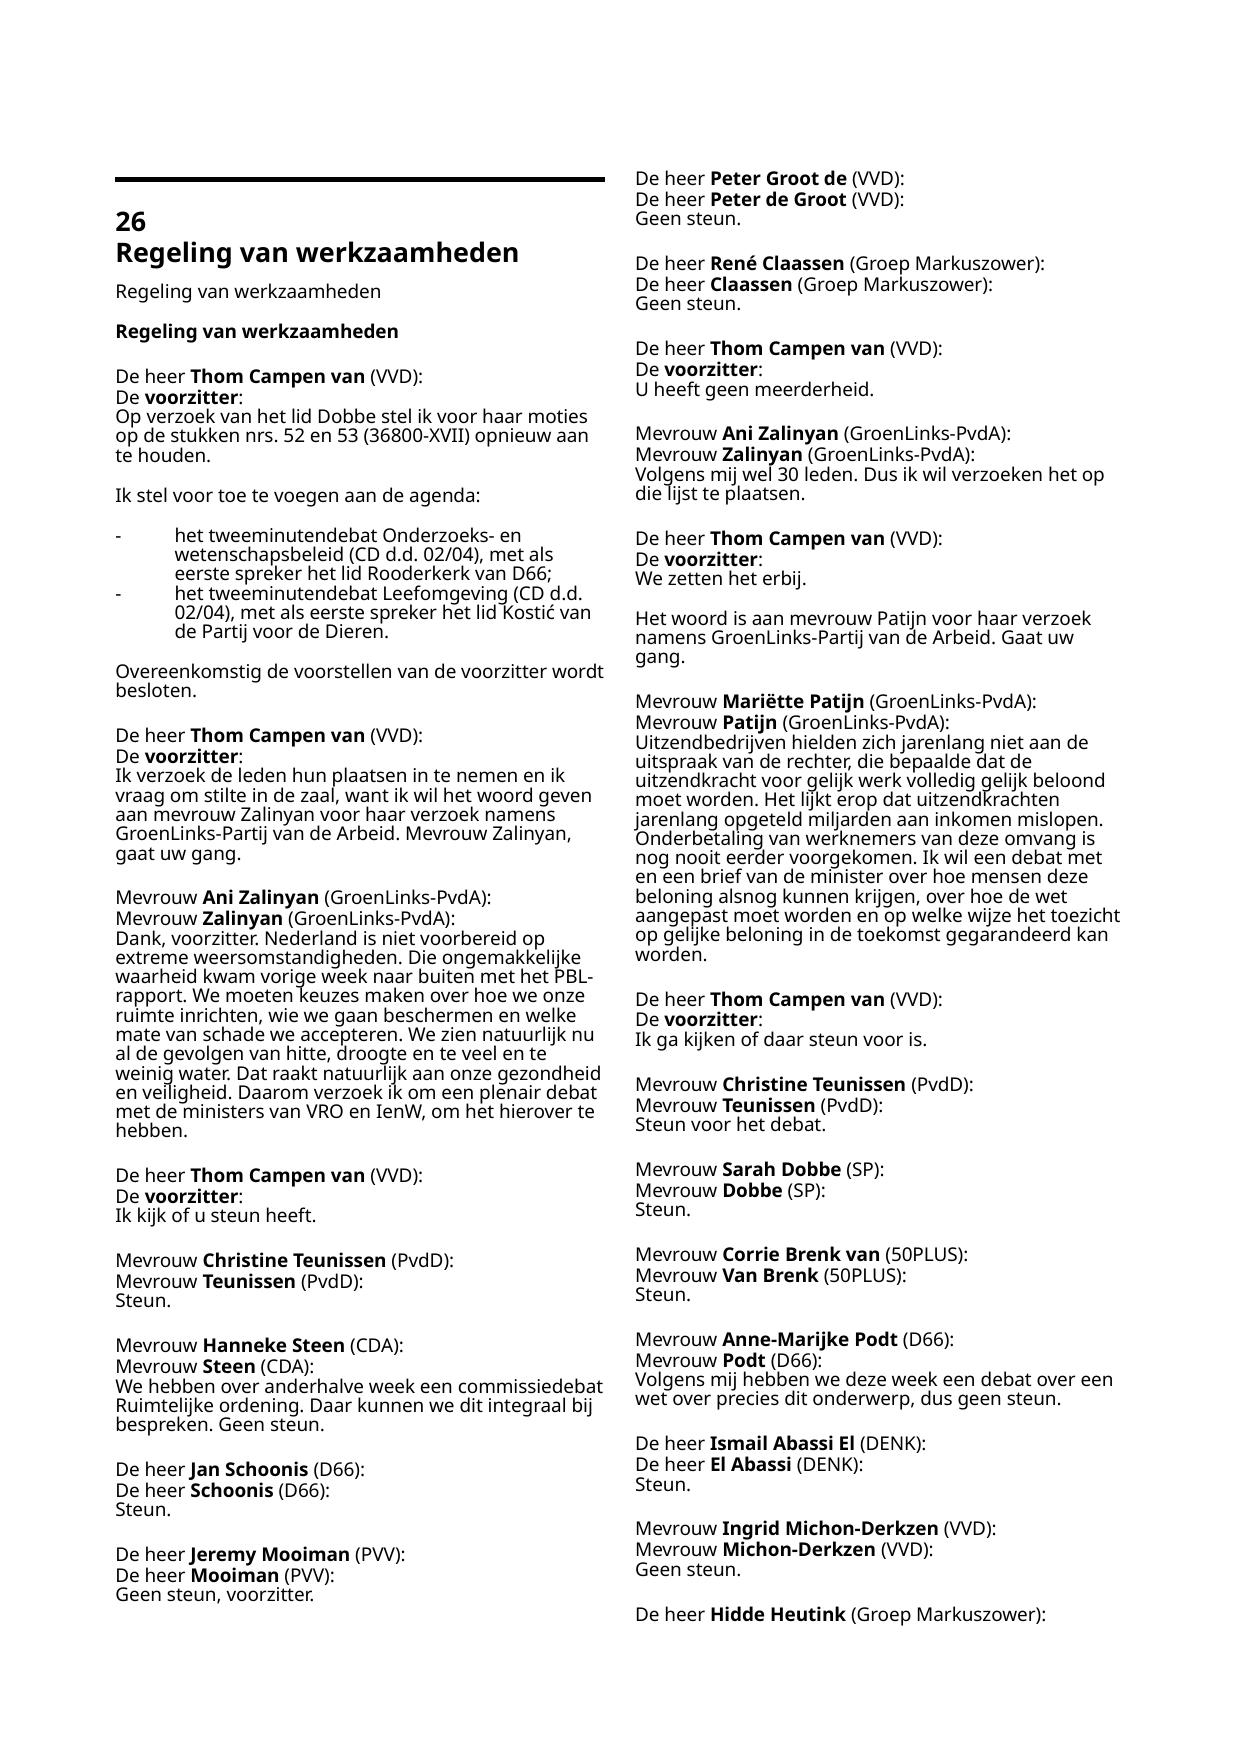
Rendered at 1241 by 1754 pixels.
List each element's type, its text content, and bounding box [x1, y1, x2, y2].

text U heeft geen meerderheid. [635, 381, 1125, 400]
text Mevrouw Ani Zalinyan (GroenLinks-PvdA): [115, 884, 605, 910]
text Geen steun. [635, 1561, 1125, 1580]
text De heer Ismail Abassi El (DENK): [635, 1431, 1125, 1456]
text Mevrouw Ingrid Michon-Derkzen (VVD): [635, 1516, 1125, 1541]
text De heer Thom Campen van (VVD): [115, 722, 605, 748]
text Mevrouw Patijn (GroenLinks-PvdA): [635, 714, 1125, 734]
text Mevrouw Teunissen (PvdD): [635, 1097, 1125, 1116]
text Mevrouw Corrie Brenk van (50PLUS): [635, 1241, 1125, 1267]
text 26 [115, 203, 605, 239]
text De heer Jan Schoonis (D66): [115, 1456, 605, 1482]
text Mevrouw Sarah Dobbe (SP): [635, 1156, 1125, 1182]
text De voorzitter: [635, 1011, 1125, 1031]
text Regeling van werkzaamheden [115, 283, 605, 302]
text Steun. [115, 1292, 605, 1312]
text Steun. [115, 1501, 605, 1521]
list het tweeminutendebat Leefomgeving (CD d.d. 02/04), met als eerste spreker het lid Kostić van de Partij voor de Dieren. [115, 584, 605, 642]
text De heer Thom Campen van (VVD): [115, 363, 605, 389]
text Overeenkomstig de voorstellen van de voorzitter wordt besloten. [115, 663, 605, 702]
text Mevrouw Zalinyan (GroenLinks-PvdA): [635, 446, 1125, 466]
text De heer Claassen (Groep Markuszower): [635, 276, 1125, 295]
text We zetten het erbij. [635, 570, 1125, 589]
text Uitzendbedrijven hielden zich jarenlang niet aan de uitspraak van de rechter, die bepaalde dat de uitzendkracht voor gelijk werk volledig gelijk beloond moet worden. Het lijkt erop dat uitzendkrachten jarenlang opgeteld miljarden aan inkomen mislopen. Onderbetaling van werknemers van deze omvang is nog nooit eerder voorgekomen. Ik wil een debat met en een brief van de minister over hoe mensen deze beloning alsnog kunnen krijgen, over hoe de wet aangepast moet worden en op welke wijze het toezicht op gelijke beloning in de toekomst gegarandeerd kan worden. [635, 734, 1125, 965]
text De voorzitter: [115, 389, 605, 408]
text Geen steun. [635, 210, 1125, 229]
text De heer René Claassen (Groep Markuszower): [635, 250, 1125, 276]
text De heer Thom Campen van (VVD): [115, 1162, 605, 1188]
text Mevrouw Van Brenk (50PLUS): [635, 1267, 1125, 1286]
text De heer Jeremy Mooiman (PVV): [115, 1541, 605, 1567]
text Mevrouw Ani Zalinyan (GroenLinks-PvdA): [635, 421, 1125, 446]
text Op verzoek van het lid Dobbe stel ik voor haar moties op de stukken nrs. 52 en 53 (36800-XVII) opnieuw aan te houden. [115, 408, 605, 466]
text Geen steun. [635, 295, 1125, 315]
text Mevrouw Michon-Derkzen (VVD): [635, 1541, 1125, 1561]
text De heer Mooiman (PVV): [115, 1567, 605, 1586]
text Mevrouw Christine Teunissen (PvdD): [115, 1247, 605, 1273]
text Steun. [635, 1476, 1125, 1495]
text De voorzitter: [115, 1188, 605, 1207]
text De voorzitter: [635, 551, 1125, 570]
text Geen steun, voorzitter. [115, 1586, 605, 1606]
text Regeling van werkzaamheden [115, 239, 605, 283]
text Mevrouw Teunissen (PvdD): [115, 1273, 605, 1292]
text Volgens mij hebben we deze week een debat over een wet over precies dit onderwerp, dus geen steun. [635, 1371, 1125, 1410]
text Mevrouw Dobbe (SP): [635, 1182, 1125, 1201]
text Volgens mij wel 30 leden. Dus ik wil verzoeken het op die lijst te plaatsen. [635, 466, 1125, 504]
text Mevrouw Zalinyan (GroenLinks-PvdA): [115, 910, 605, 929]
text Mevrouw Mariëtte Patijn (GroenLinks-PvdA): [635, 689, 1125, 714]
text De heer Peter Groot de (VVD): [635, 165, 1125, 191]
text Mevrouw Steen (CDA): [115, 1358, 605, 1378]
text Regeling van werkzaamheden [115, 323, 605, 342]
text Ik ga kijken of daar steun voor is. [635, 1031, 1125, 1050]
text Ik kijk of u steun heeft. [115, 1207, 605, 1227]
text Ik stel voor toe te voegen aan de agenda: [115, 487, 605, 506]
text Het woord is aan mevrouw Patijn voor haar verzoek namens GroenLinks-Partij van de Arbeid. Gaat uw gang. [635, 610, 1125, 668]
text De heer Hidde Heutink (Groep Markuszower): [635, 1601, 1125, 1626]
list het tweeminutendebat Onderzoeks- en wetenschapsbeleid (CD d.d. 02/04), met als eerste spreker het lid Rooderkerk van D66; [115, 527, 605, 584]
text Steun. [635, 1201, 1125, 1220]
text De heer Schoonis (D66): [115, 1482, 605, 1501]
text Mevrouw Christine Teunissen (PvdD): [635, 1071, 1125, 1097]
text Mevrouw Hanneke Steen (CDA): [115, 1333, 605, 1358]
text De heer El Abassi (DENK): [635, 1456, 1125, 1476]
text Steun voor het debat. [635, 1116, 1125, 1135]
text De heer Thom Campen van (VVD): [635, 336, 1125, 361]
text Dank, voorzitter. Nederland is niet voorbereid op extreme weersomstandigheden. Die ongemakkelijke waarheid kwam vorige week naar buiten met het PBL-rapport. We moeten keuzes maken over hoe we onze ruimte inrichten, wie we gaan beschermen en welke mate van schade we accepteren. We zien natuurlijk nu al de gevolgen van hitte, droogte en te veel en te weinig water. Dat raakt natuurlijk aan onze gezondheid en veiligheid. Daarom verzoek ik om een plenair debat met de ministers van VRO en IenW, om het hierover te hebben. [115, 929, 605, 1142]
text We hebben over anderhalve week een commissiedebat Ruimtelijke ordening. Daar kunnen we dit integraal bij bespreken. Geen steun. [115, 1378, 605, 1435]
text De voorzitter: [115, 748, 605, 767]
text De heer Thom Campen van (VVD): [635, 525, 1125, 551]
text Mevrouw Podt (D66): [635, 1352, 1125, 1371]
text De heer Peter de Groot (VVD): [635, 191, 1125, 210]
text Steun. [635, 1286, 1125, 1305]
text De voorzitter: [635, 361, 1125, 381]
text De heer Thom Campen van (VVD): [635, 986, 1125, 1011]
text Mevrouw Anne-Marijke Podt (D66): [635, 1326, 1125, 1352]
text Ik verzoek de leden hun plaatsen in te nemen en ik vraag om stilte in de zaal, want ik wil het woord geven aan mevrouw Zalinyan voor haar verzoek namens GroenLinks-Partij van de Arbeid. Mevrouw Zalinyan, gaat uw gang. [115, 767, 605, 864]
